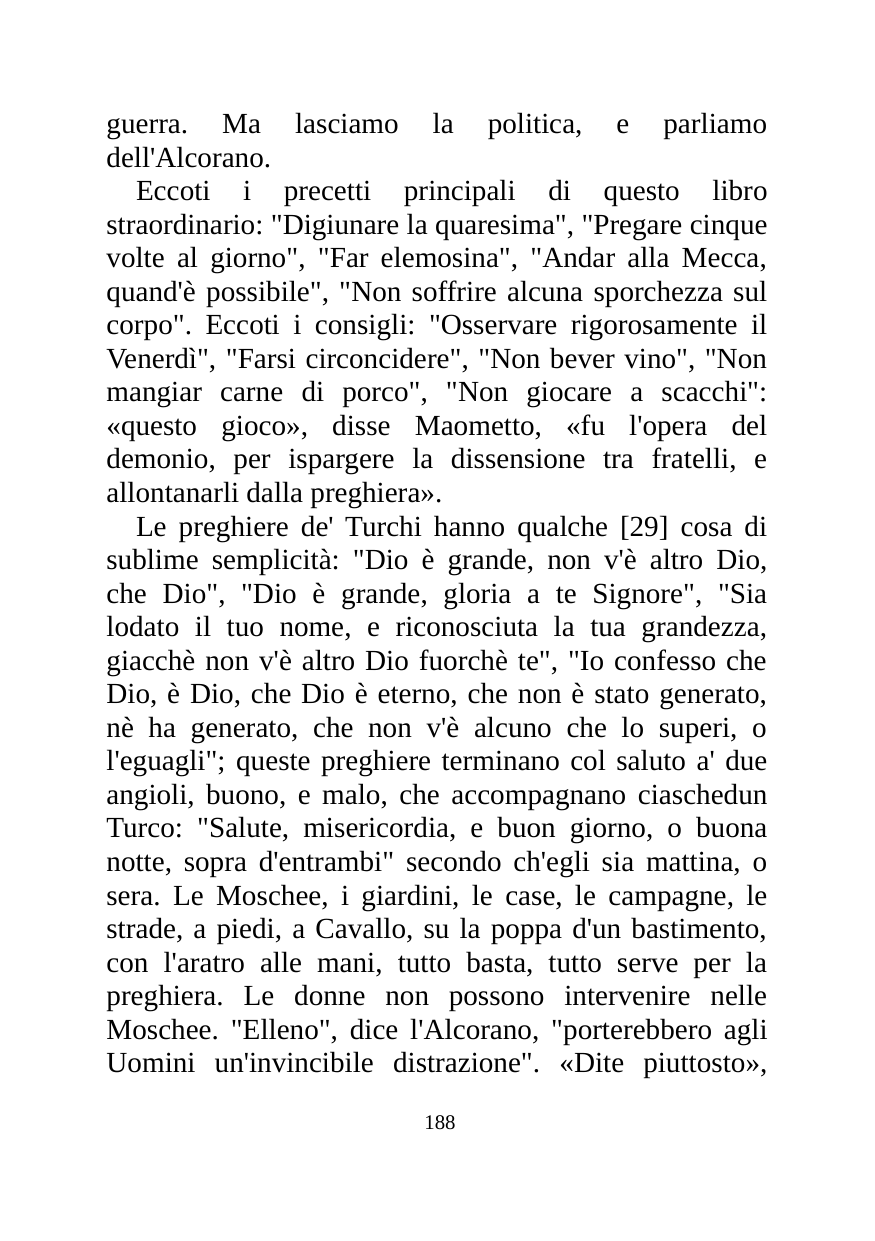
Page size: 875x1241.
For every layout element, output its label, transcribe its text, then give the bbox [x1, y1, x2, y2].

text guerra. Ma lasciamo la politica, e parliamo dell'Alcorano. [106, 106, 768, 173]
text Eccoti i precetti principali di questo libro straordinario: "Digiunare la quaresima", "Pregare cinque volte al giorno", "Far elemosina", "Andar alla Mecca, quand'è possibile", "Non soffrire alcuna sporchezza sul corpo". Eccoti i consigli: "Osservare rigorosamente il Venerdì", "Farsi circoncidere", "Non bever vino", "Non mangiar carne di porco", "Non giocare a scacchi": «questo gioco», disse Maometto, «fu l'opera del demonio, per ispargere la dissensione tra fratelli, e allontanarli dalla preghiera». [106, 173, 768, 509]
text Le preghiere de' Turchi hanno qualche [29] cosa di sublime semplicità: "Dio è grande, non v'è altro Dio, che Dio", "Dio è grande, gloria a te Signore", "Sia lodato il tuo nome, e riconosciuta la tua grandezza, giacchè non v'è altro Dio fuorchè te", "Io confesso che Dio, è Dio, che Dio è eterno, che non è stato generato, nè ha generato, che non v'è alcuno che lo superi, o l'eguagli"; queste preghiere terminano col saluto a' due angioli, buono, e malo, che accompagnano ciaschedun Turco: "Salute, misericordia, e buon giorno, o buona notte, sopra d'entrambi" secondo ch'egli sia mattina, o sera. Le Moschee, i giardini, le case, le campagne, le strade, a piedi, a Cavallo, su la poppa d'un bastimento, con l'aratro alle mani, tutto basta, tutto serve per la preghiera. Le donne non possono intervenire nelle Moschee. "Elleno", dice l'Alcorano, "porterebbero agli Uomini un'invincibile distrazione". «Dite piuttosto», [106, 509, 768, 1079]
